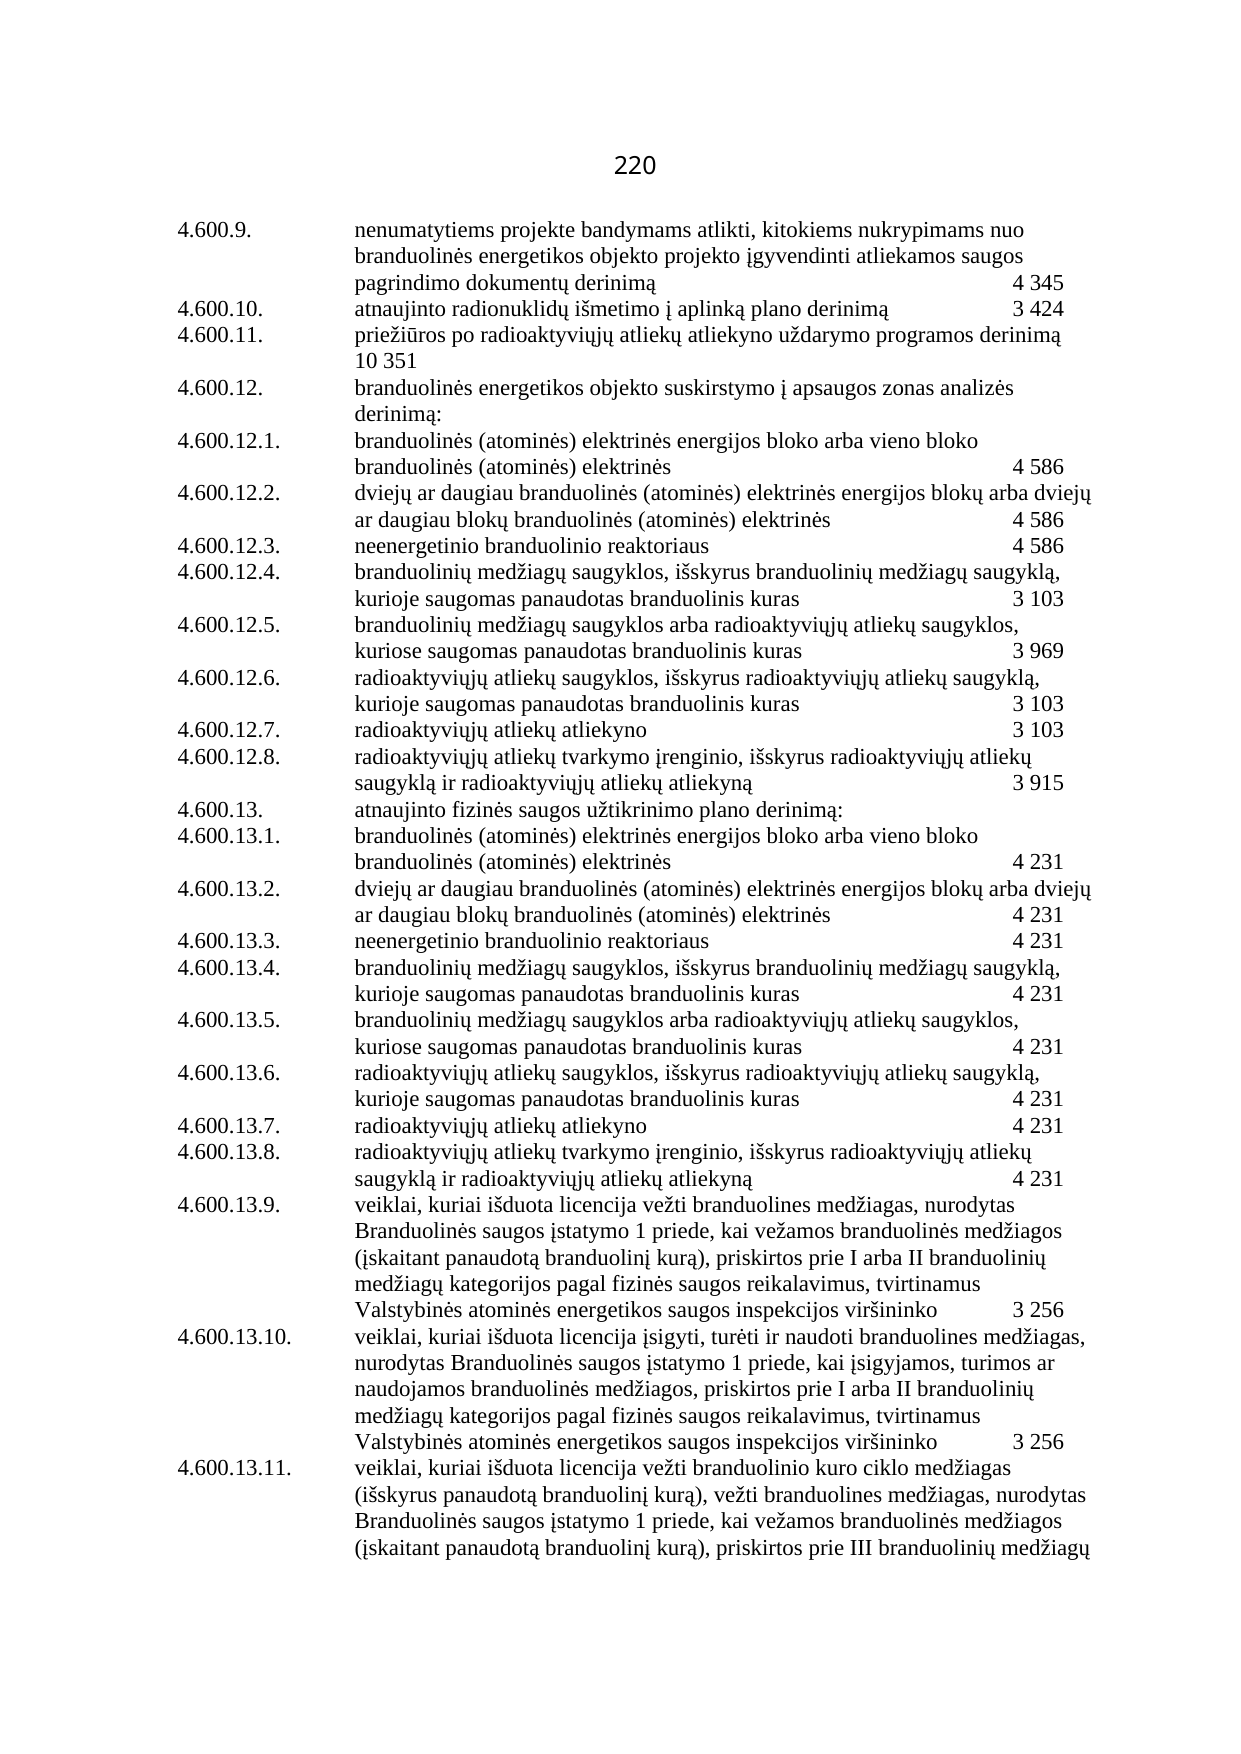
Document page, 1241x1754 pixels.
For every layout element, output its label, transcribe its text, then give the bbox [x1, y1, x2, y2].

text 4.600.9. nenumatytiems projekte bandymams atlikti, kitokiems nukrypimams nuo branduolinės energetikos objekto projekto įgyvendinti atliekamos saugos pagrindimo dokumentų derinimą 4 345 [177, 216, 1092, 295]
text 4.600.12.8. radioaktyviųjų atliekų tvarkymo įrenginio, išskyrus radioaktyviųjų atliekų saugyklą ir radioaktyviųjų atliekų atliekyną 3 915 [177, 743, 1092, 796]
text 4.600.13.2. dviejų ar daugiau branduolinės (atominės) elektrinės energijos blokų arba dviejų ar daugiau blokų branduolinės (atominės) elektrinės 4 231 [177, 875, 1092, 927]
text 4.600.13.10. veiklai, kuriai išduota licencija įsigyti, turėti ir naudoti branduolines medžiagas, nurodytas Branduolinės saugos įstatymo 1 priede, kai įsigyjamos, turimos ar naudojamos branduolinės medžiagos, priskirtos prie I arba II branduolinių medžiagų kategorijos pagal fizinės saugos reikalavimus, tvirtinamus Valstybinės atominės energetikos saugos inspekcijos viršininko 3 256 [177, 1323, 1092, 1454]
text 4.600.13.1. branduolinės (atominės) elektrinės energijos bloko arba vieno bloko branduolinės (atominės) elektrinės 4 231 [177, 822, 1092, 875]
text 4.600.13.9. veiklai, kuriai išduota licencija vežti branduolines medžiagas, nurodytas Branduolinės saugos įstatymo 1 priede, kai vežamos branduolinės medžiagos (įskaitant panaudotą branduolinį kurą), priskirtos prie I arba II branduolinių medžiagų kategorijos pagal fizinės saugos reikalavimus, tvirtinamus Valstybinės atominės energetikos saugos inspekcijos viršininko 3 256 [177, 1191, 1092, 1323]
text 4.600.10. atnaujinto radionuklidų išmetimo į aplinką plano derinimą 3 424 [177, 295, 1092, 321]
text 4.600.13.7. radioaktyviųjų atliekų atliekyno 4 231 [177, 1112, 1092, 1138]
text 4.600.12.4. branduolinių medžiagų saugyklos, išskyrus branduolinių medžiagų saugyklą, kurioje saugomas panaudotas branduolinis kuras 3 103 [177, 558, 1092, 611]
text 4.600.12.1. branduolinės (atominės) elektrinės energijos bloko arba vieno bloko branduolinės (atominės) elektrinės 4 586 [177, 427, 1092, 479]
text 4.600.13.8. radioaktyviųjų atliekų tvarkymo įrenginio, išskyrus radioaktyviųjų atliekų saugyklą ir radioaktyviųjų atliekų atliekyną 4 231 [177, 1138, 1092, 1191]
text 4.600.12.2. dviejų ar daugiau branduolinės (atominės) elektrinės energijos blokų arba dviejų ar daugiau blokų branduolinės (atominės) elektrinės 4 586 [177, 479, 1092, 532]
text 4.600.11. priežiūros po radioaktyviųjų atliekų atliekyno uždarymo programos derinimą 10 351 [177, 321, 1092, 374]
text 4.600.13.3. neenergetinio branduolinio reaktoriaus 4 231 [177, 927, 1092, 954]
text derinimą: [177, 400, 1092, 427]
text 4.600.13.6. radioaktyviųjų atliekų saugyklos, išskyrus radioaktyviųjų atliekų saugyklą, kurioje saugomas panaudotas branduolinis kuras 4 231 [177, 1059, 1092, 1112]
text 4.600.13.5. branduolinių medžiagų saugyklos arba radioaktyviųjų atliekų saugyklos, kuriose saugomas panaudotas branduolinis kuras 4 231 [177, 1006, 1092, 1059]
text 4.600.13.11. veiklai, kuriai išduota licencija vežti branduolinio kuro ciklo medžiagas (išskyrus panaudotą branduolinį kurą), vežti branduolines medžiagas, nurodytas Branduolinės saugos įstatymo 1 priede, kai vežamos branduolinės medžiagos (įskaitant panaudotą branduolinį kurą), priskirtos prie III branduolinių medžiagų [177, 1454, 1092, 1560]
text 4.600.12.6. radioaktyviųjų atliekų saugyklos, išskyrus radioaktyviųjų atliekų saugyklą, kurioje saugomas panaudotas branduolinis kuras 3 103 [177, 664, 1092, 717]
text 4.600.12. branduolinės energetikos objekto suskirstymo į apsaugos zonas analizės [177, 374, 1092, 400]
text 4.600.12.3. neenergetinio branduolinio reaktoriaus 4 586 [177, 532, 1092, 558]
text 4.600.13.4. branduolinių medžiagų saugyklos, išskyrus branduolinių medžiagų saugyklą, kurioje saugomas panaudotas branduolinis kuras 4 231 [177, 954, 1092, 1006]
text 4.600.13. atnaujinto fizinės saugos užtikrinimo plano derinimą: [177, 796, 1092, 822]
text 4.600.12.7. radioaktyviųjų atliekų atliekyno 3 103 [177, 717, 1092, 743]
text 4.600.12.5. branduolinių medžiagų saugyklos arba radioaktyviųjų atliekų saugyklos, kuriose saugomas panaudotas branduolinis kuras 3 969 [177, 611, 1092, 664]
